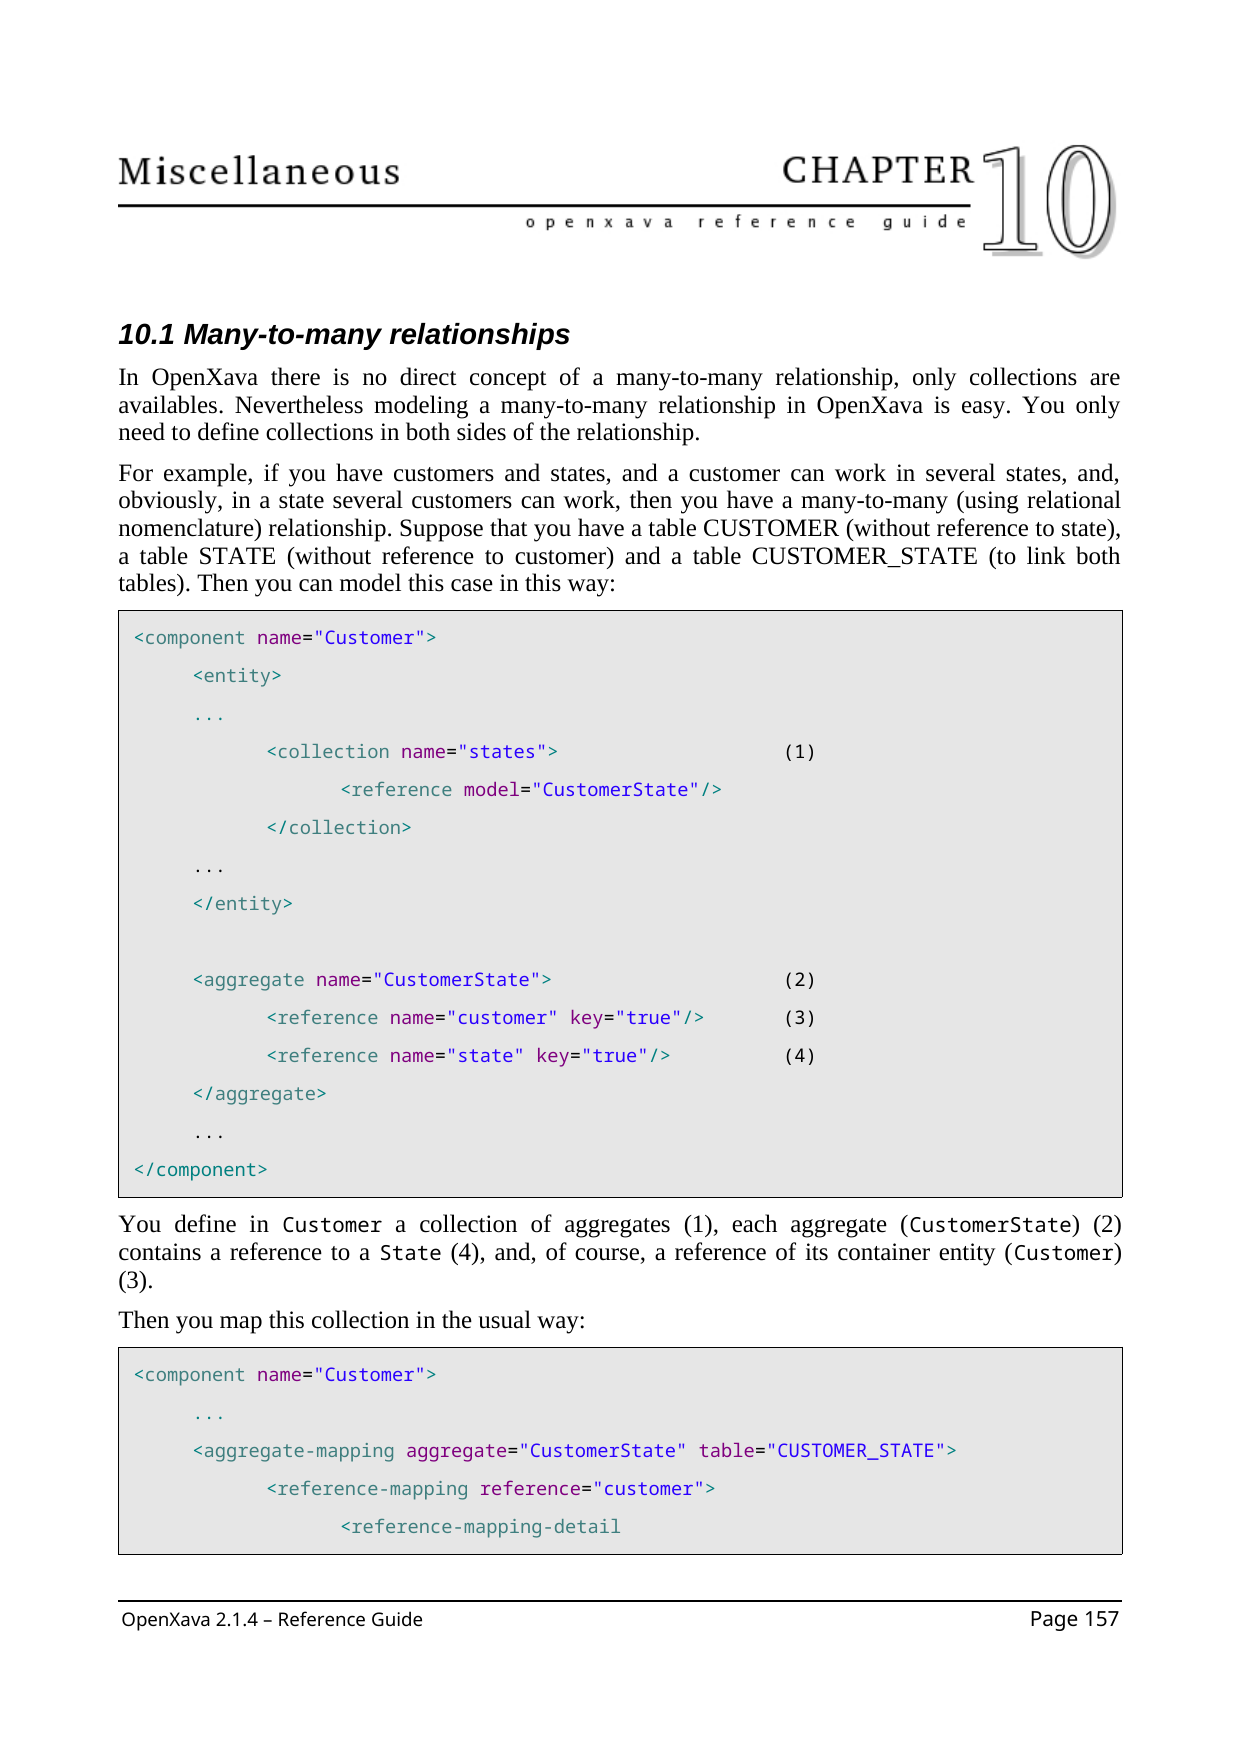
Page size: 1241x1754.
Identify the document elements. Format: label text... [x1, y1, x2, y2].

text <reference-mapping reference="customer"> [119, 1461, 1122, 1499]
text You define in Customer a collection of aggregates (1), each aggregate (CustomerState) (2) contains a reference to a State (4), and, of course, a reference of its container entity (Customer) (3). [118, 1210, 1122, 1294]
subtitle Many-to-many relationships [118, 318, 1122, 351]
text </entity> [119, 876, 1122, 914]
text <collection name="states"> (1) [119, 724, 1122, 762]
text ... [119, 1385, 1122, 1423]
text Then you map this collection in the usual way: [118, 1306, 1122, 1334]
text </component> [119, 1142, 1122, 1197]
text <aggregate-mapping aggregate="CustomerState" table="CUSTOMER_STATE"> [119, 1423, 1122, 1461]
text <component name="Customer"> [119, 1348, 1122, 1385]
text ... [119, 838, 1122, 876]
text <reference name="state" key="true"/> (4) [119, 1028, 1122, 1066]
subtitle Miscellaneous [118, 288, 1122, 293]
text In OpenXava there is no direct concept of a many-to-many relationship, only collections are availables. Nevertheless modeling a many-to-many relationship in OpenXava is easy. You only need to define collections in both sides of the relationship. [118, 363, 1122, 446]
picture [118, 118, 1122, 288]
text </collection> [119, 800, 1122, 838]
text <reference model="CustomerState"/> [119, 762, 1122, 800]
text ... [119, 1104, 1122, 1142]
text <component name="Customer"> [119, 611, 1122, 648]
text ... [119, 686, 1122, 724]
text <aggregate name="CustomerState"> (2) [119, 952, 1122, 990]
text For example, if you have customers and states, and a customer can work in several states, and, obviously, in a state several customers can work, then you have a many-to-many (using relational nomenclature) relationship. Suppose that you have a table CUSTOMER (without reference to state), a table STATE (without reference to customer) and a table CUSTOMER_STATE (to link both tables). Then you can model this case in this way: [118, 459, 1122, 597]
text <reference name="customer" key="true"/> (3) [119, 990, 1122, 1028]
text <reference-mapping-detail [119, 1499, 1122, 1554]
text <entity> [119, 648, 1122, 686]
text </aggregate> [119, 1066, 1122, 1104]
